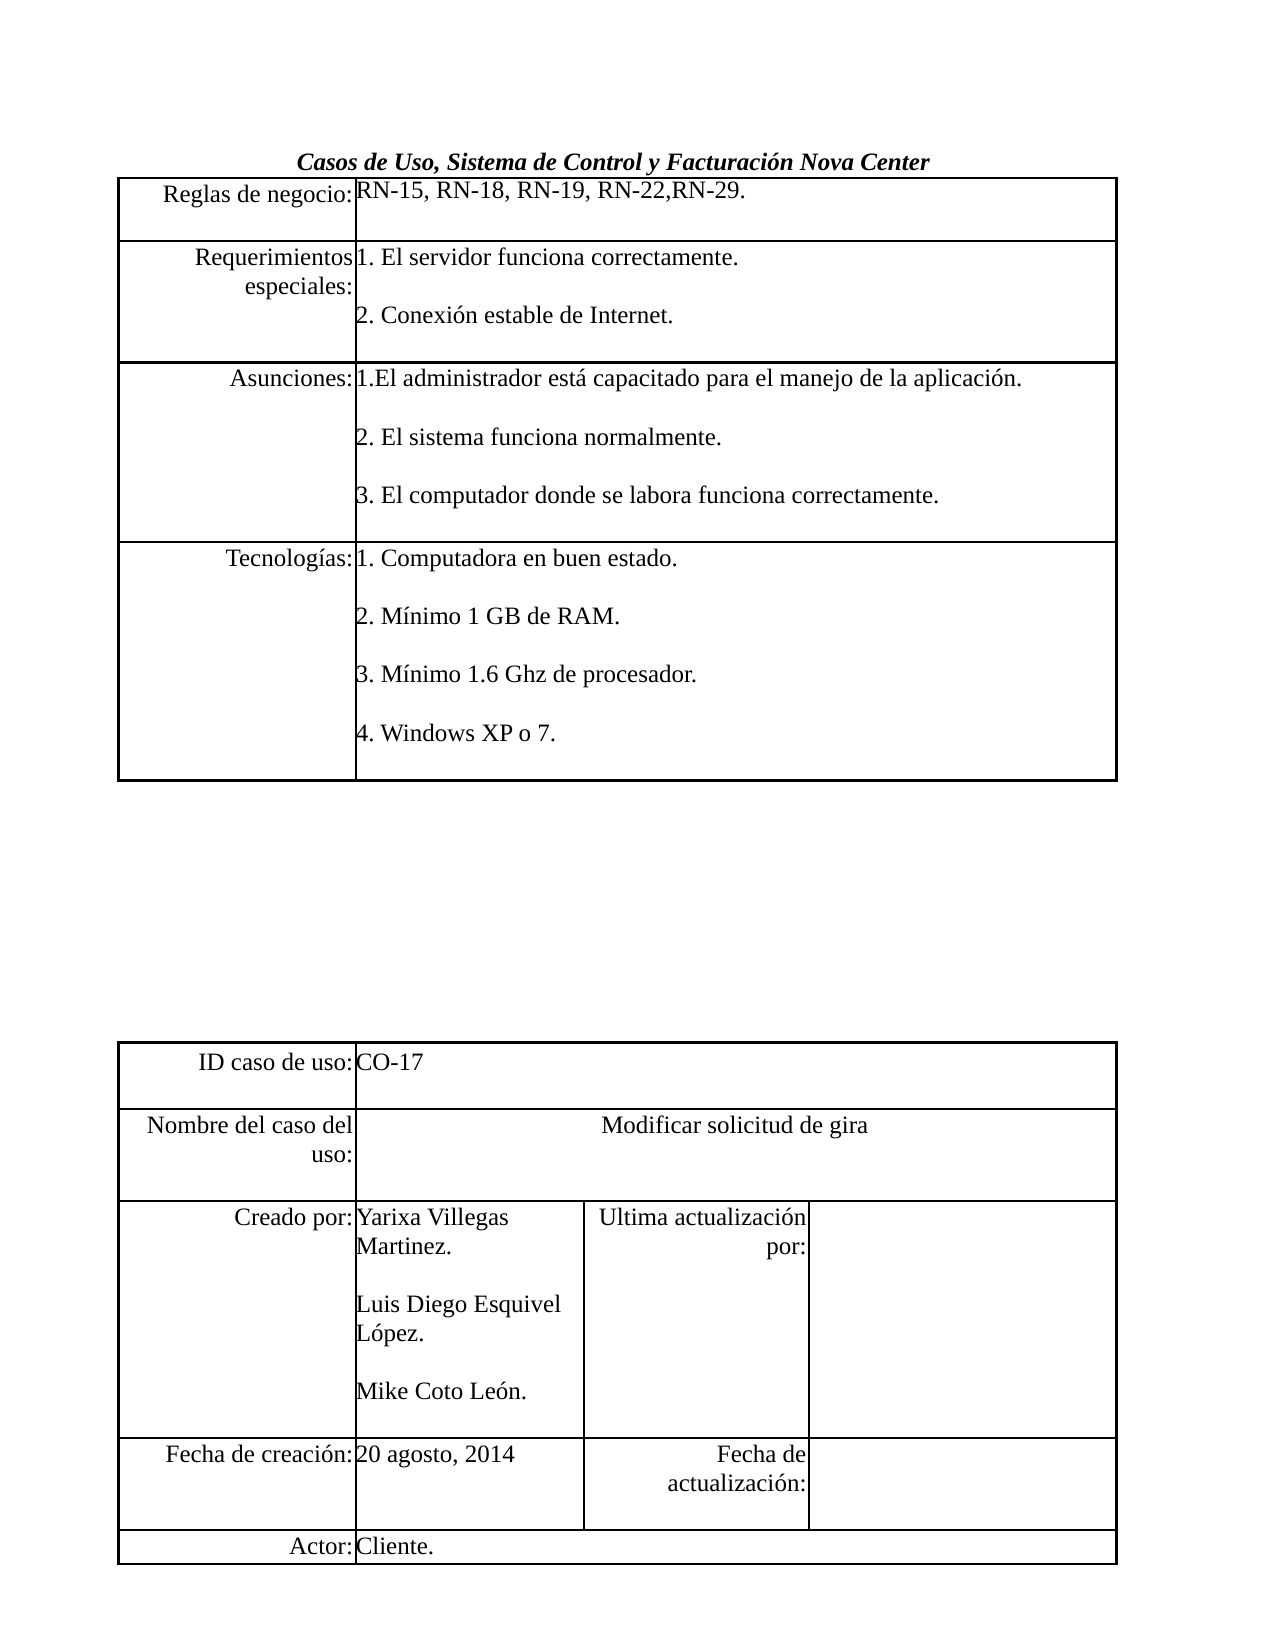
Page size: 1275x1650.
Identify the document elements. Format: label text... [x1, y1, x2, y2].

table_cell Cliente. [357, 1531, 1115, 1563]
table_cell 1. El servidor funciona correctamente. 2. Conexión estable de Internet. [357, 242, 1115, 361]
table_header CO-17 [357, 1044, 1115, 1108]
table_cell Nombre del caso del uso: [120, 1110, 355, 1200]
table_cell RN-15, RN-18, RN-19, RN-22,RN-29. [357, 179, 1115, 240]
table_cell 1.El administrador está capacitado para el manejo de la aplicación. 2. El sistema funciona normalmente. 3. El computador donde se labora funciona correctamente. [357, 364, 1115, 541]
table_cell Tecnologías: [120, 543, 355, 779]
table_cell Ultima actualización por: [585, 1202, 808, 1437]
table_header ID caso de uso: [120, 1044, 355, 1108]
table_cell Fecha de actualización: [585, 1439, 808, 1529]
table_cell [810, 1202, 1115, 1437]
table_cell Creado por: [120, 1202, 355, 1437]
table_cell 20 agosto, 2014 [357, 1439, 583, 1529]
table_cell Actor: [120, 1531, 355, 1563]
table_cell Requerimientos especiales: [120, 242, 355, 361]
table_cell Fecha de creación: [120, 1439, 355, 1529]
table_cell Modificar solicitud de gira [357, 1110, 1115, 1200]
table_cell Reglas de negocio: [120, 179, 355, 240]
table_cell 1. Computadora en buen estado. 2. Mínimo 1 GB de RAM. 3. Mínimo 1.6 Ghz de procesador. 4. Windows XP o 7. [357, 543, 1115, 779]
table_cell Asunciones: [120, 364, 355, 541]
table_cell [810, 1439, 1115, 1529]
table_cell Yarixa Villegas Martinez. Luis Diego Esquivel López. Mike Coto León. [357, 1202, 583, 1437]
